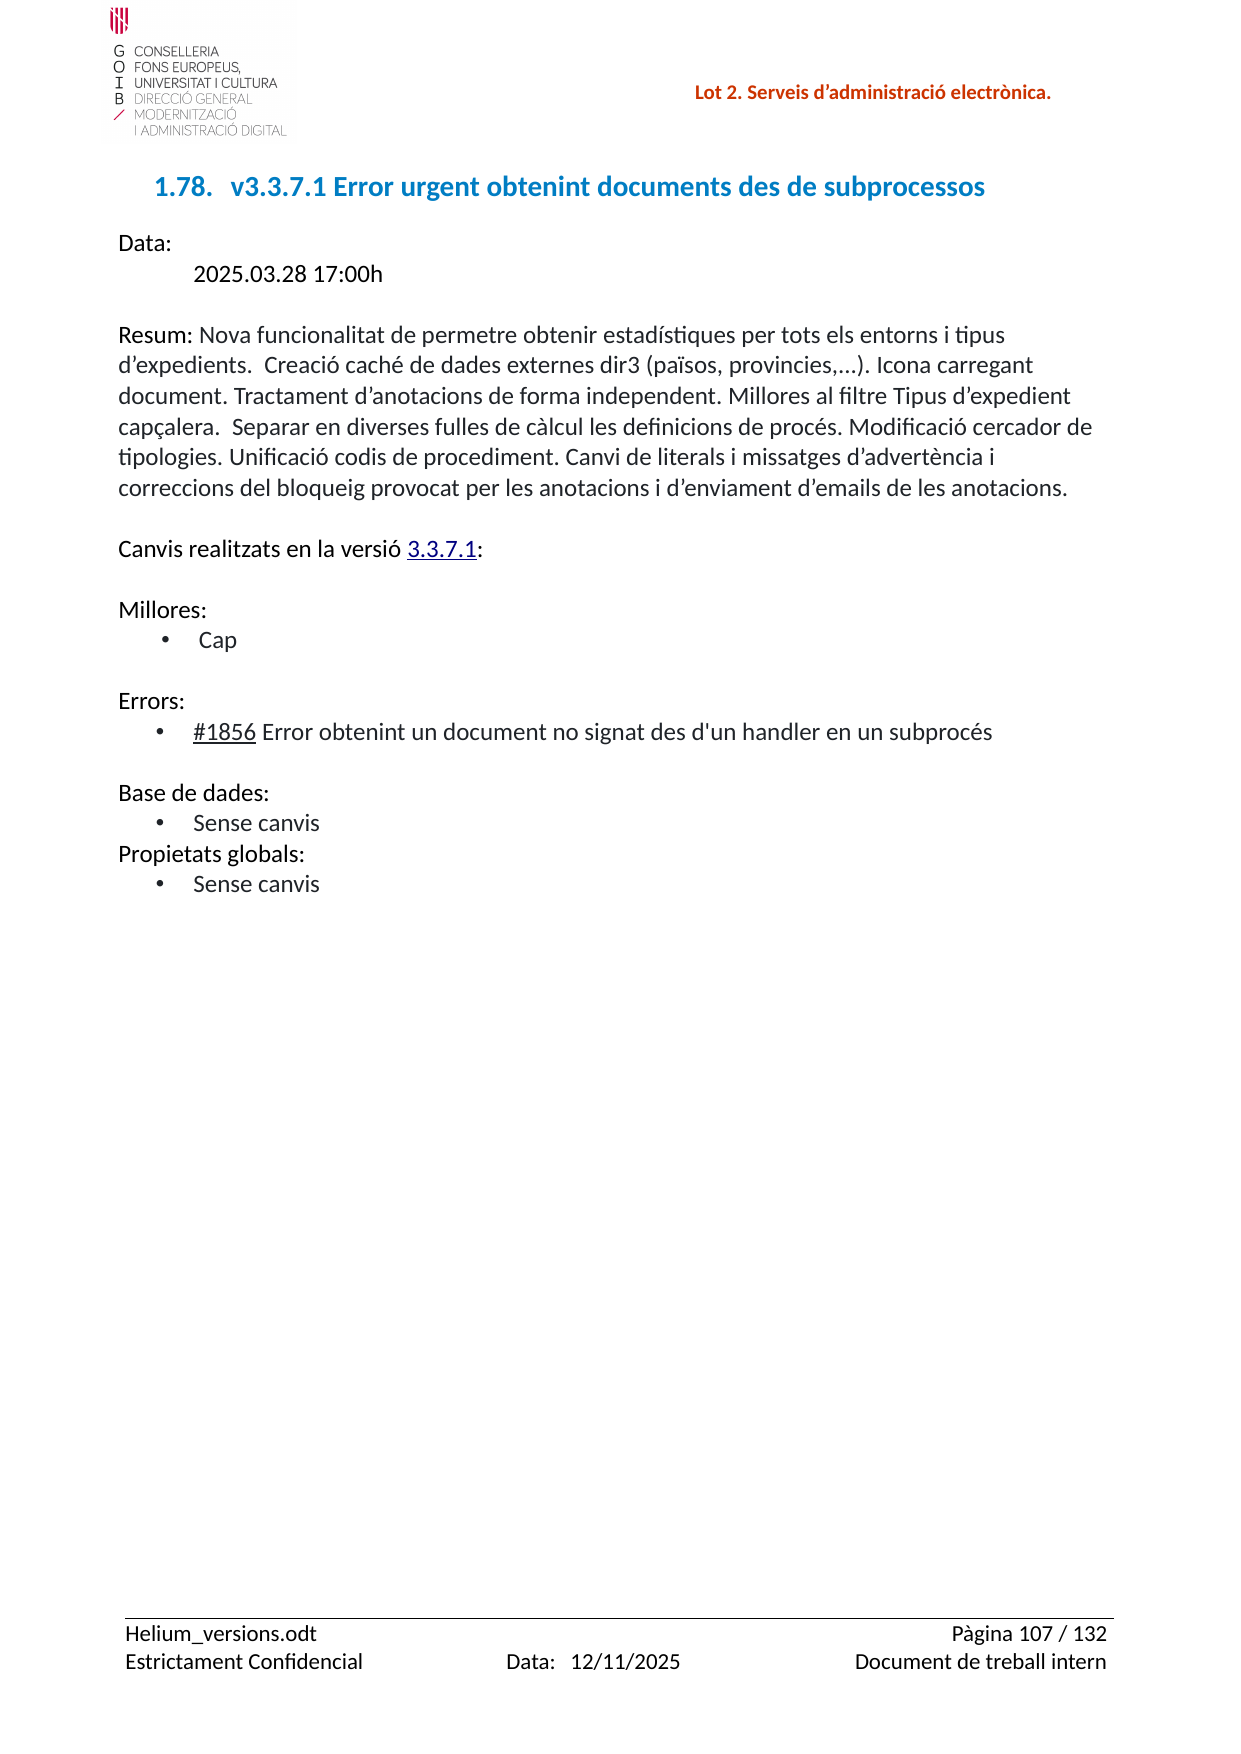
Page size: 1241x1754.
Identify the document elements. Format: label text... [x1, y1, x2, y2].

list #1856 Error obtenint un document no signat des d'un handler en un subprocés [156, 716, 1122, 746]
list Sense canvis [156, 868, 1122, 899]
list Cap [161, 624, 1122, 655]
text 2025.03.28 17:00h [118, 258, 1122, 289]
list Sense canvis [156, 807, 1122, 838]
text Millores: [118, 594, 1122, 624]
text Base de dades: [118, 777, 1122, 807]
picture [100, 0, 297, 144]
text Propietats globals: [118, 838, 1122, 868]
text Errors: [118, 685, 1122, 716]
text Canvis realitzats en la versió 3.3.7.1: [118, 533, 1122, 563]
subtitle v3.3.7.1 Error urgent obtenint documents des de subprocessos [153, 168, 1122, 204]
text Data: [118, 228, 1122, 258]
text Resum: Nova funcionalitat de permetre obtenir estadístiques per tots els entorns i tipus d’expedients. Creació caché de dades externes dir3 (països, provincies,...). Icona carregant document. Tractament d’anotacions de forma independent. Millores al filtre Tipus d’expedient capçalera. Separar en diverses fulles de càlcul les definicions de procés. Modificació cercador de tipologies. Unificació codis de procediment. Canvi de literals i missatges d’advertència i correccions del bloqueig provocat per les anotacions i d’enviament d’emails de les anotacions. [118, 319, 1122, 502]
